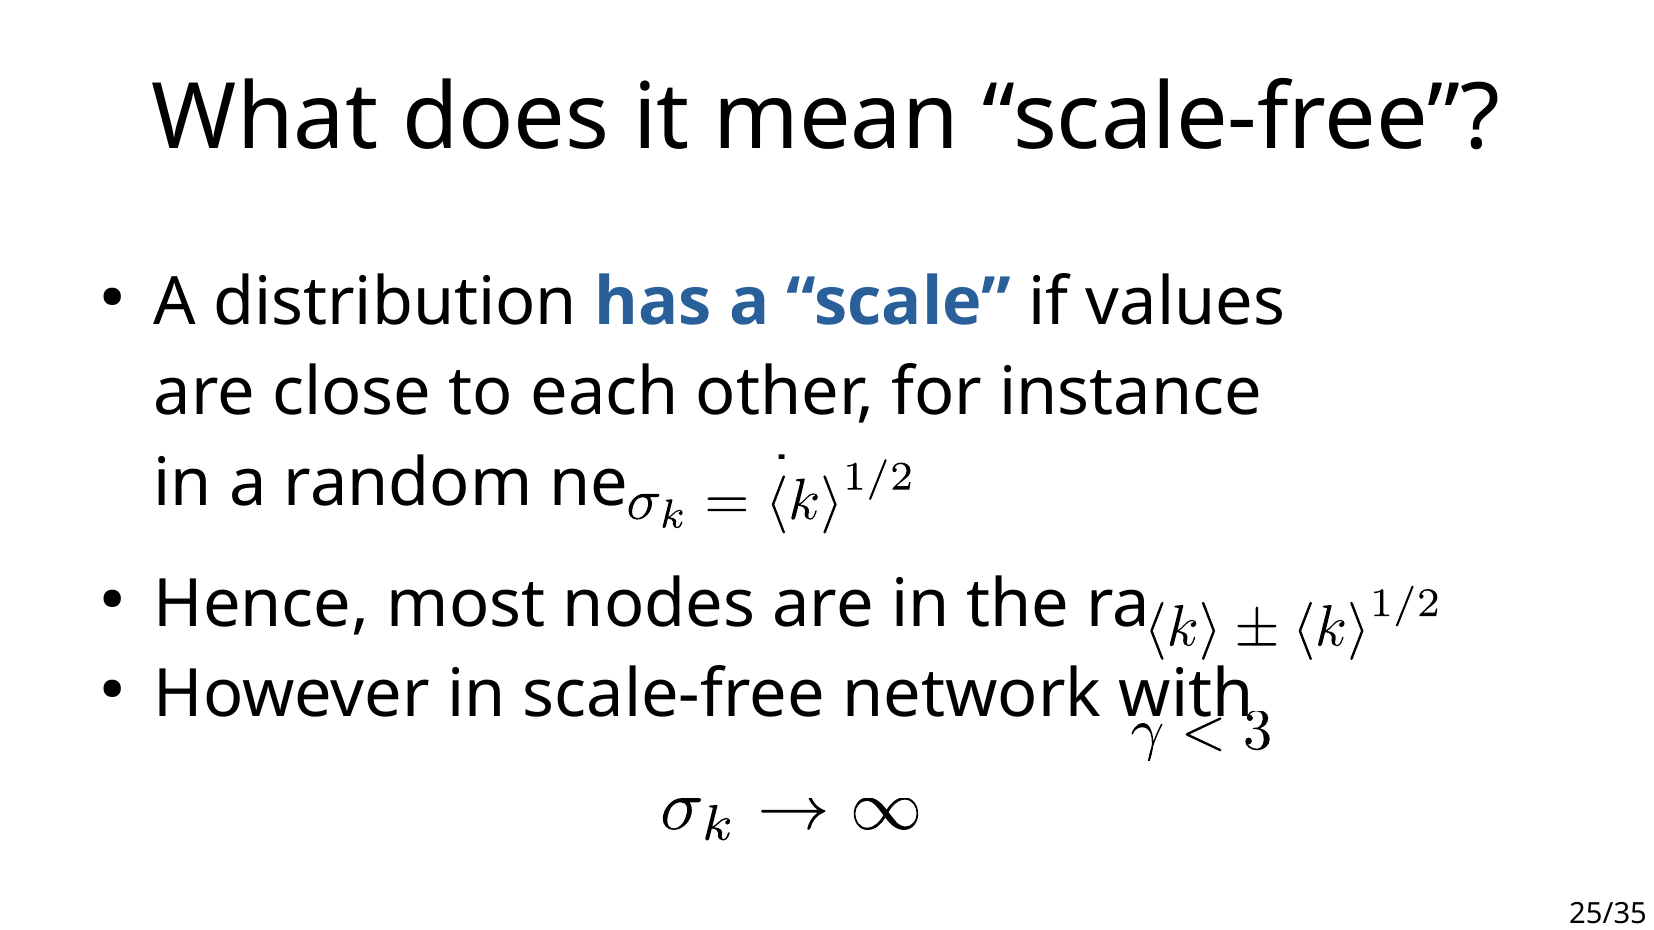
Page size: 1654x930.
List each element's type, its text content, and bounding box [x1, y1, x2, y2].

title What does it mean “scale-free”? [82, 1, 1571, 225]
picture [1130, 711, 1273, 761]
list A distribution has a “scale” if values are close to each other, for instance in a random network Hence, most nodes are in the range However in scale-free network with [82, 252, 1291, 901]
text_box [1144, 585, 1441, 661]
text_box [626, 459, 913, 534]
picture [660, 798, 923, 841]
